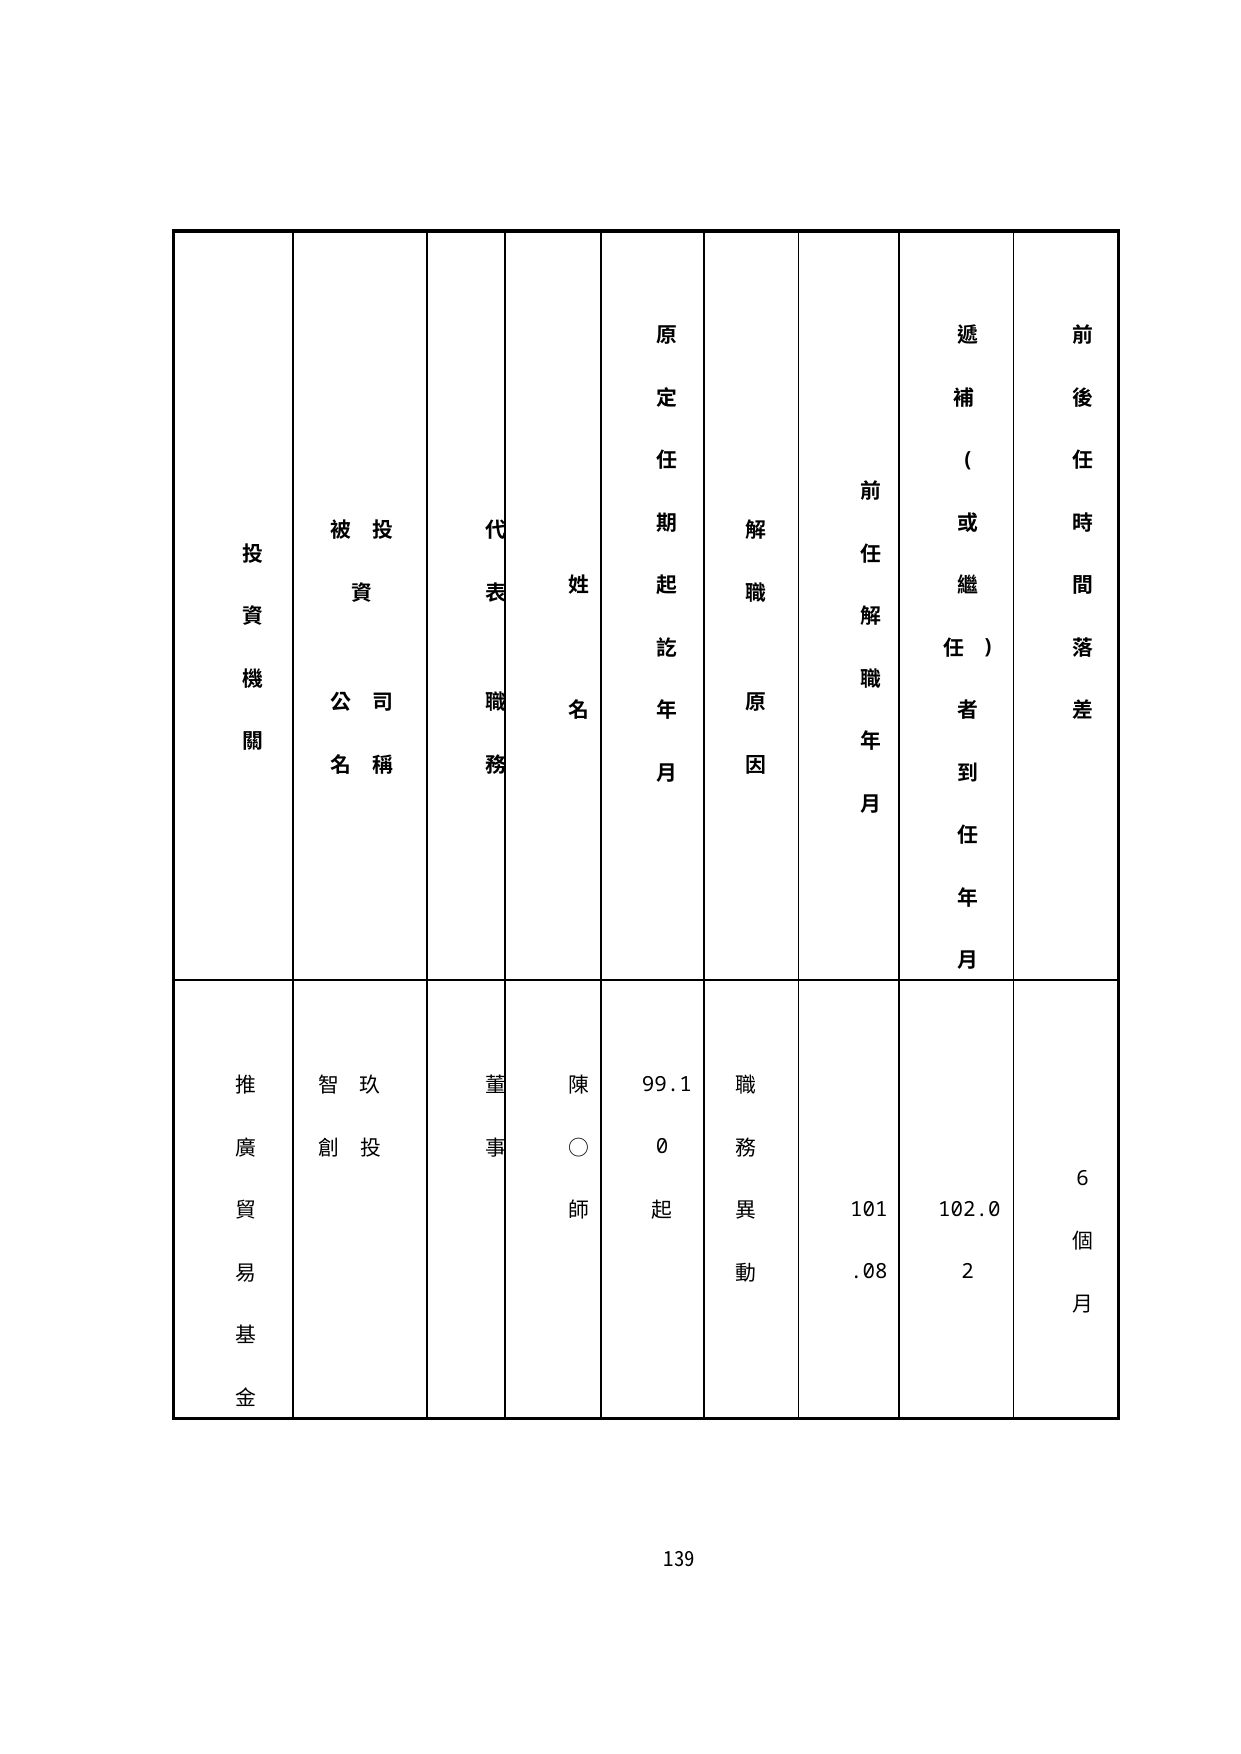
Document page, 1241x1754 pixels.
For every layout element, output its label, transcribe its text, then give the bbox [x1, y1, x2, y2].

table_header 代表 職務 [428, 233, 504, 979]
table_cell 99.10起 [602, 981, 703, 1417]
table_header 投資機關 [175, 233, 292, 979]
table_header 遞補(或繼任)者到任年月 [900, 233, 1013, 979]
table_header 前任解職年月 [799, 233, 898, 979]
table_header 解職 原因 [705, 233, 798, 979]
table_cell 智玖創投 [294, 981, 426, 1417]
table_header 被投資 公司名稱 [294, 233, 426, 979]
table_cell 6個月 [1014, 981, 1117, 1417]
table_header 原定任期起訖年月 [602, 233, 703, 979]
table_header 前後任時間落差 [1014, 233, 1117, 979]
table_header 姓 名 [506, 233, 600, 979]
table_cell 董事 [428, 981, 504, 1417]
table_cell 職務異動 [705, 981, 798, 1417]
table_cell 推廣貿易基金 [175, 981, 292, 1417]
table_cell 101.08 [799, 981, 898, 1417]
table_cell 陳○師 [506, 981, 600, 1417]
table_cell 102.02 [900, 981, 1013, 1417]
